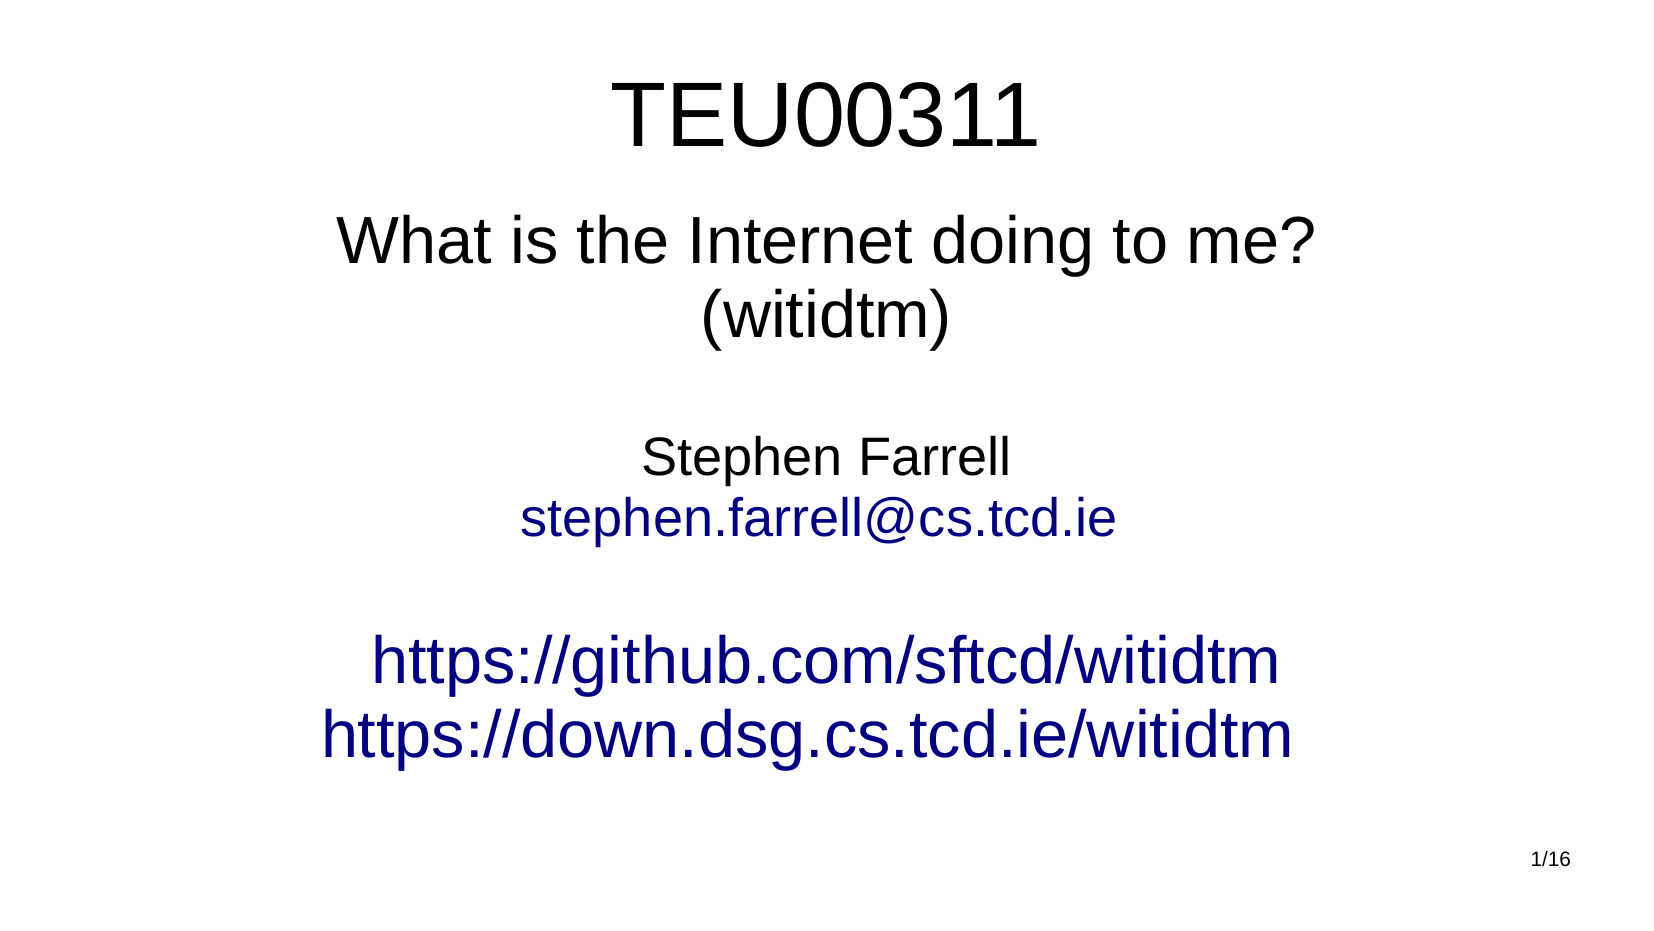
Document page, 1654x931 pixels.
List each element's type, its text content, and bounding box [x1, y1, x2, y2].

title TEU00311 [82, 37, 1571, 193]
subtitle What is the Internet doing to me? (witidtm) Stephen Farrell stephen.farrell@cs.tcd.ie https://github.com/sftcd/witidtm https://down.dsg.cs.tcd.ie/witidtm [82, 202, 1571, 773]
